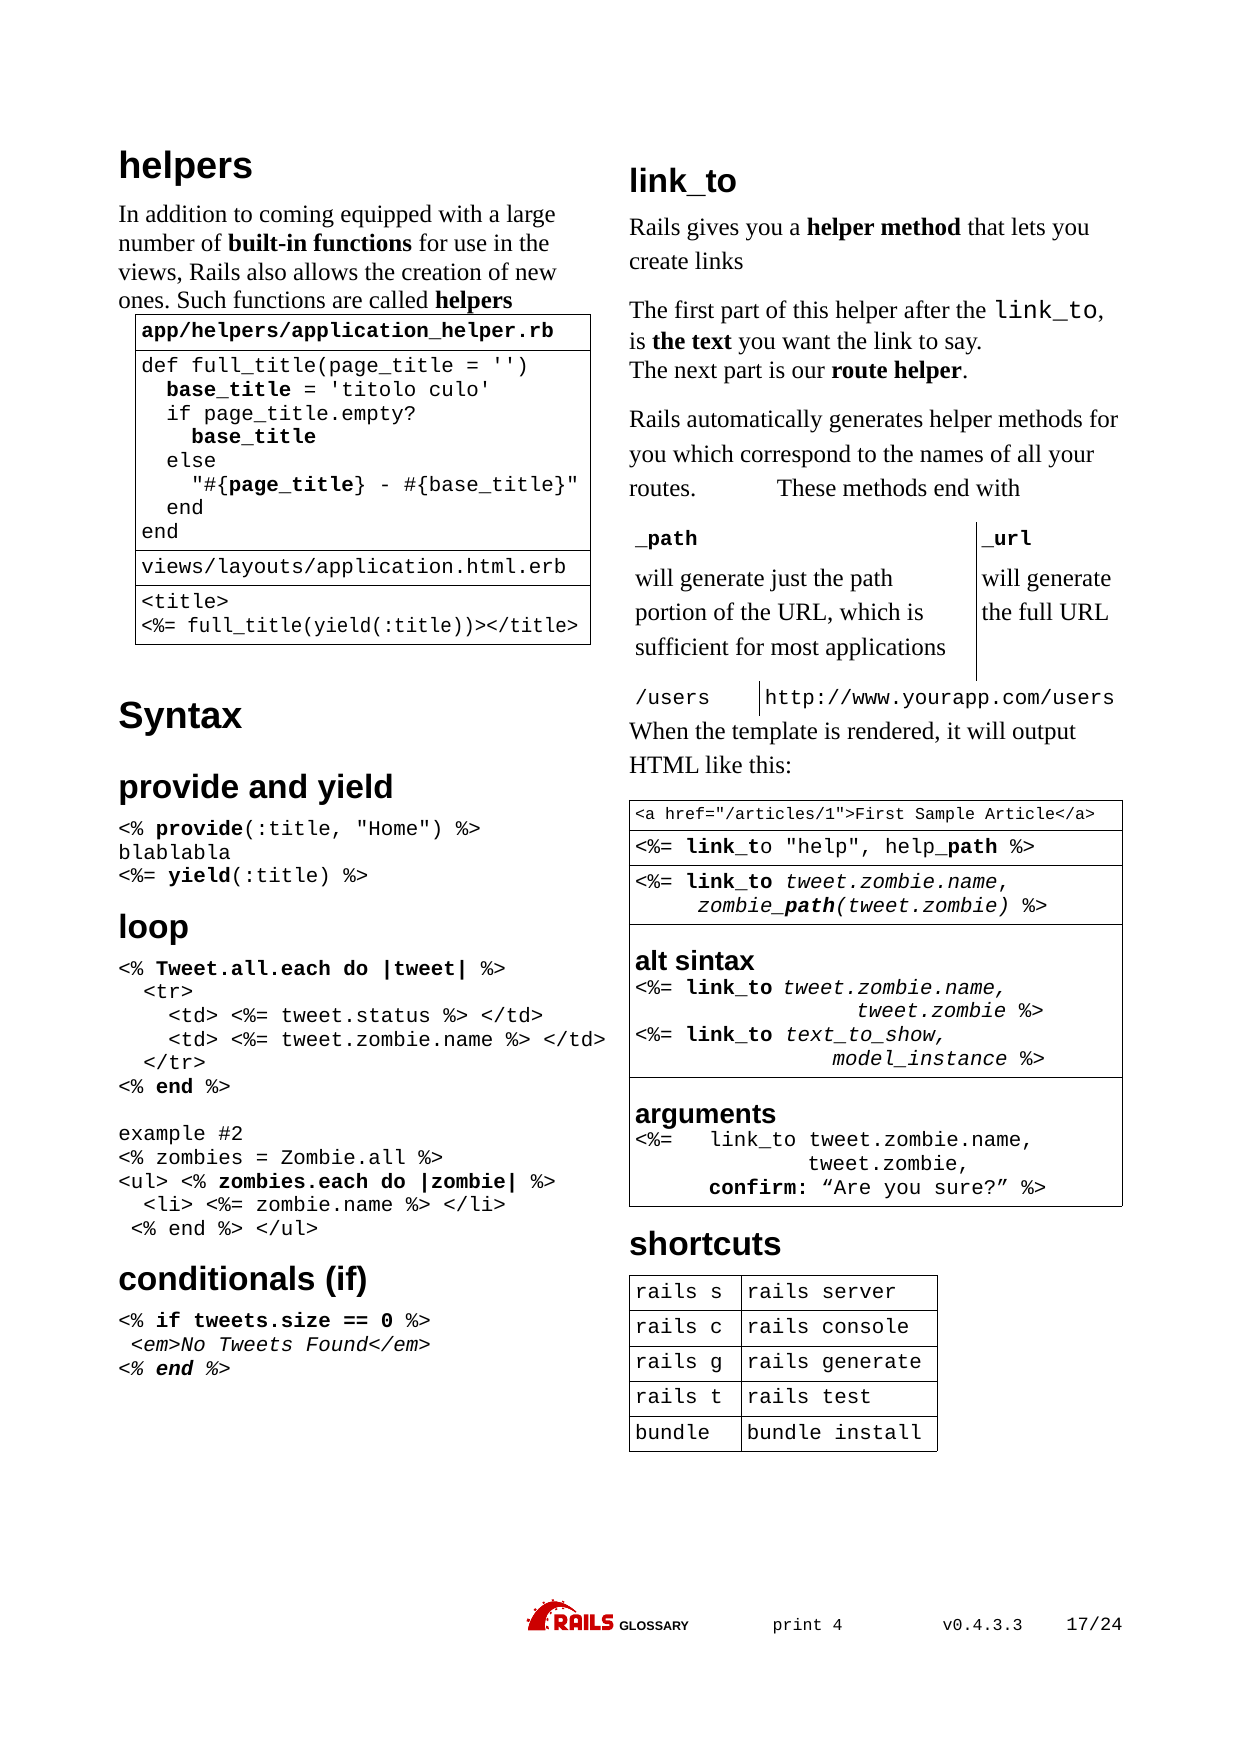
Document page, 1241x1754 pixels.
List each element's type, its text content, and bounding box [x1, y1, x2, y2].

table_cell http://www.yourapp.com/users [760, 681, 1122, 716]
subtitle provide and yield [118, 767, 611, 806]
text The first part of this helper after the link_to, is the text you want the link to say. [629, 296, 1122, 355]
table_header _path [629, 522, 976, 557]
text <em>No Tweets Found</em> [118, 1334, 611, 1358]
subtitle link_to [629, 161, 1122, 199]
table_header rails s [630, 1276, 741, 1310]
text blablabla [118, 842, 611, 865]
text <% zombies = Zombie.all %> [118, 1147, 611, 1171]
table_cell rails generate [742, 1347, 937, 1381]
text <td> <%= tweet.zombie.name %> </td> [118, 1029, 611, 1052]
table_cell rails t [630, 1382, 741, 1416]
table_cell rails c [630, 1311, 741, 1346]
text <% provide(:title, "Home") %> [118, 818, 611, 842]
table_header app/helpers/application_helper.rb [136, 315, 590, 349]
text <ul> <% zombies.each do |zombie| %> [118, 1171, 611, 1194]
table_cell rails test [742, 1382, 937, 1416]
table_cell views/layouts/application.html.erb [136, 551, 590, 585]
table_cell arguments <%= link_to tweet.zombie.name, tweet.zombie, confirm: “Are you sure?” %> [630, 1078, 1122, 1206]
table_cell will generate the full URL [977, 557, 1122, 681]
subtitle loop [118, 907, 611, 945]
text <% if tweets.size == 0 %> [118, 1310, 611, 1334]
text <% end %> [118, 1076, 611, 1100]
table_header <a href="/articles/1">First Sample Article</a> [630, 801, 1122, 830]
text The next part is our route helper. [629, 355, 1122, 384]
text <li> <%= zombie.name %> </li> [118, 1194, 611, 1218]
table_cell rails console [742, 1311, 937, 1346]
text <% Tweet.all.each do |tweet| %> [118, 958, 611, 981]
text <%= yield(:title) %> [118, 865, 611, 889]
table_cell bundle install [742, 1417, 937, 1451]
text <% end %> [118, 1358, 611, 1381]
table_cell <title> <%= full_title(yield(:title))></title> [136, 586, 590, 644]
text <td> <%= tweet.status %> </td> [118, 1005, 611, 1029]
table_cell /users [629, 681, 759, 716]
subtitle shortcuts [629, 1224, 1122, 1263]
table_header _url [977, 522, 1122, 557]
text </tr> [118, 1052, 611, 1076]
text example #2 [118, 1123, 611, 1147]
text <tr> [118, 981, 611, 1005]
subtitle Syntax [118, 693, 611, 737]
subtitle helpers [118, 143, 611, 187]
text Rails automatically generates helper methods for you which correspond to the names of all your routes. These methods end with [629, 404, 1122, 502]
table_cell <%= link_to "help", help_path %> [630, 831, 1122, 865]
table_cell bundle [630, 1417, 741, 1451]
subtitle conditionals (if) [118, 1259, 611, 1298]
table_cell alt sintax <%= link_to tweet.zombie.name, tweet.zombie %> <%= link_to text_to_show, model_instance %> [630, 925, 1122, 1077]
text When the template is rendered, it will output HTML like this: [629, 716, 1122, 779]
table_cell <%= link_to tweet.zombie.name, zombie_path(tweet.zombie) %> [630, 866, 1122, 924]
table_cell will generate just the path portion of the URL, which is sufficient for most applications [629, 557, 976, 681]
table_cell def full_title(page_title = '') base_title = 'titolo culo' if page_title.empty? base_title else "#{page_title} - #{base_title}" end end [136, 351, 590, 550]
text Rails gives you a helper method that lets you create links [629, 212, 1122, 275]
text In addition to coming equipped with a large number of built-in functions for use in the views, Rails also allows the creation of new ones. Such functions are called helpers [118, 199, 611, 314]
table_header rails server [742, 1276, 937, 1310]
text <% end %> </ul> [118, 1218, 611, 1242]
table_cell rails g [630, 1347, 741, 1381]
